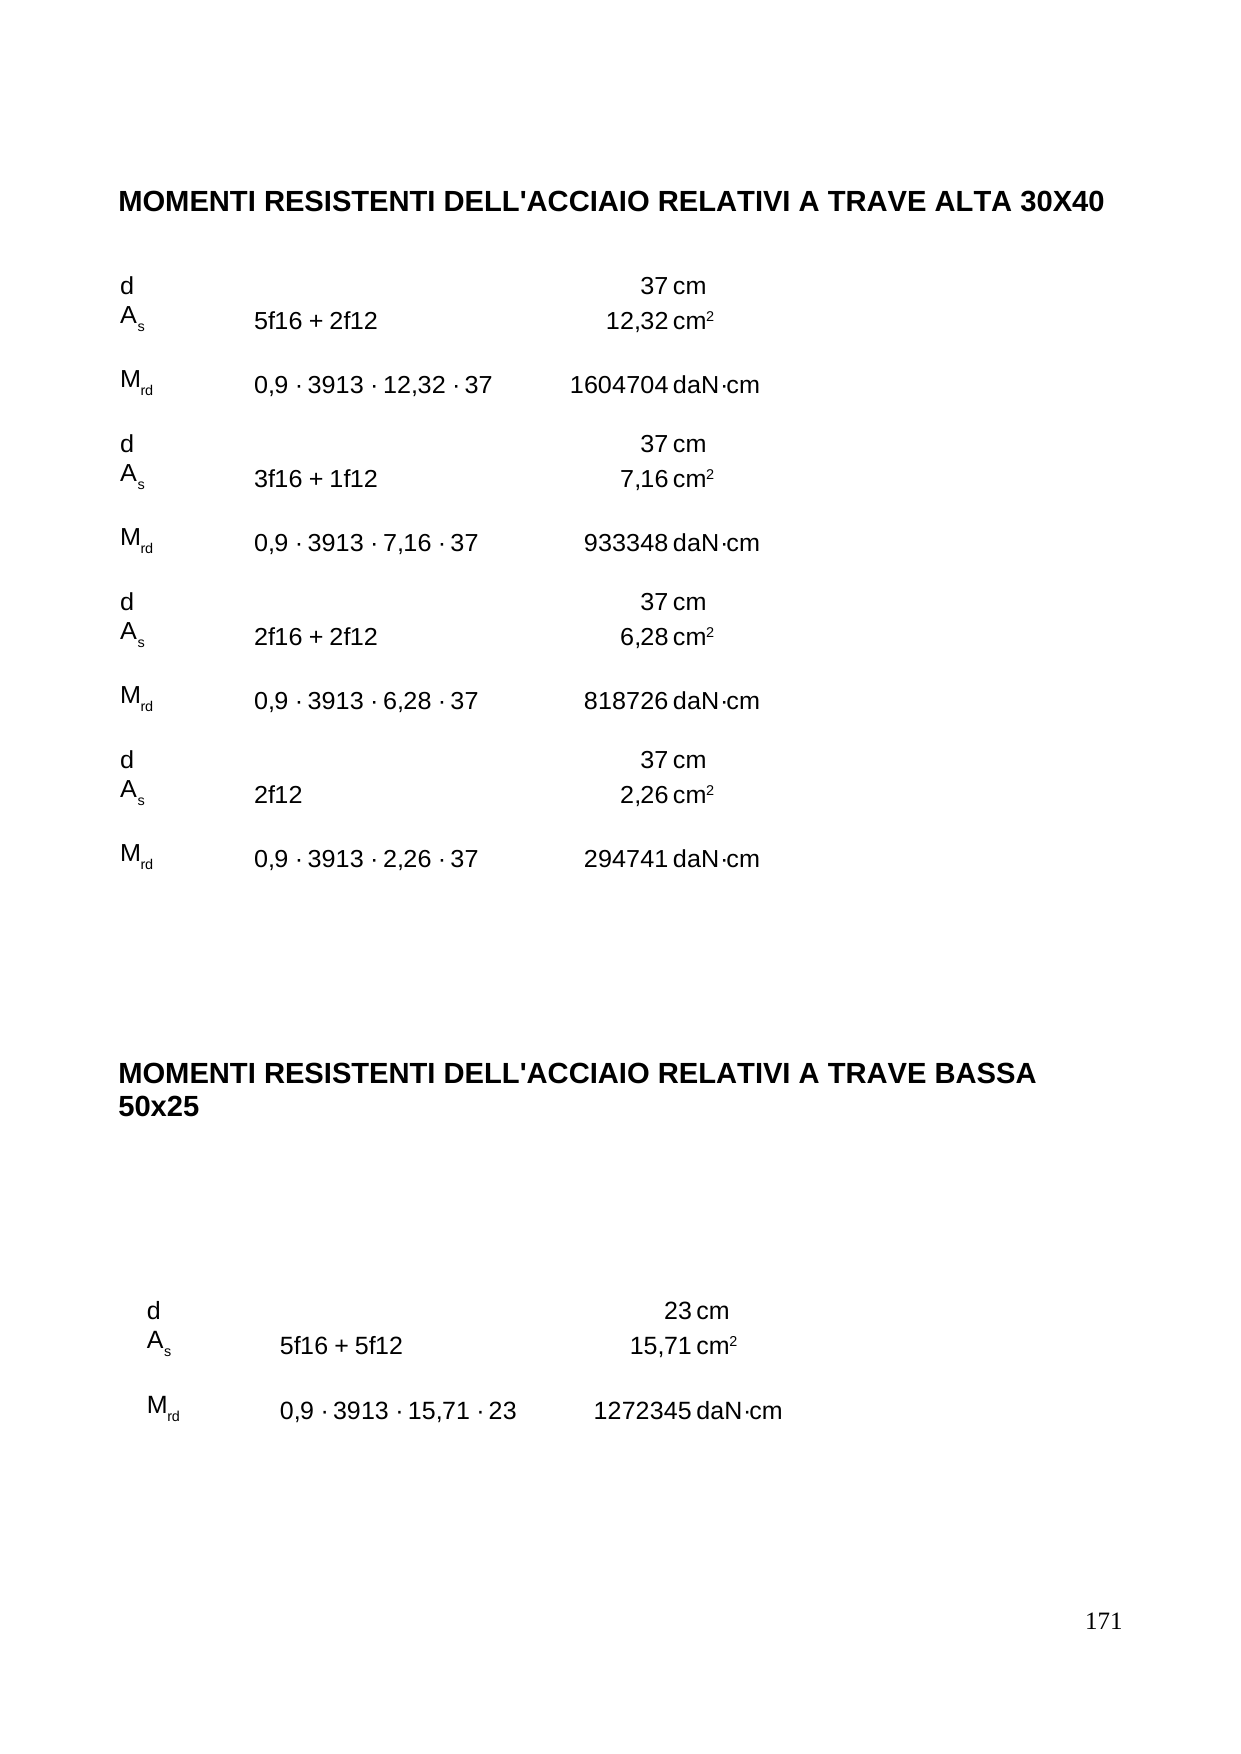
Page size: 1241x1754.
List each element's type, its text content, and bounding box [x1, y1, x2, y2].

subtitle MOMENTI RESISTENTI DELL'ACCIAIO RELATIVI A TRAVE ALTA 30X40 [118, 184, 1122, 218]
subtitle MOMENTI RESISTENTI DELL'ACCIAIO RELATIVI A TRAVE BASSA 50x25 [118, 1056, 1122, 1123]
